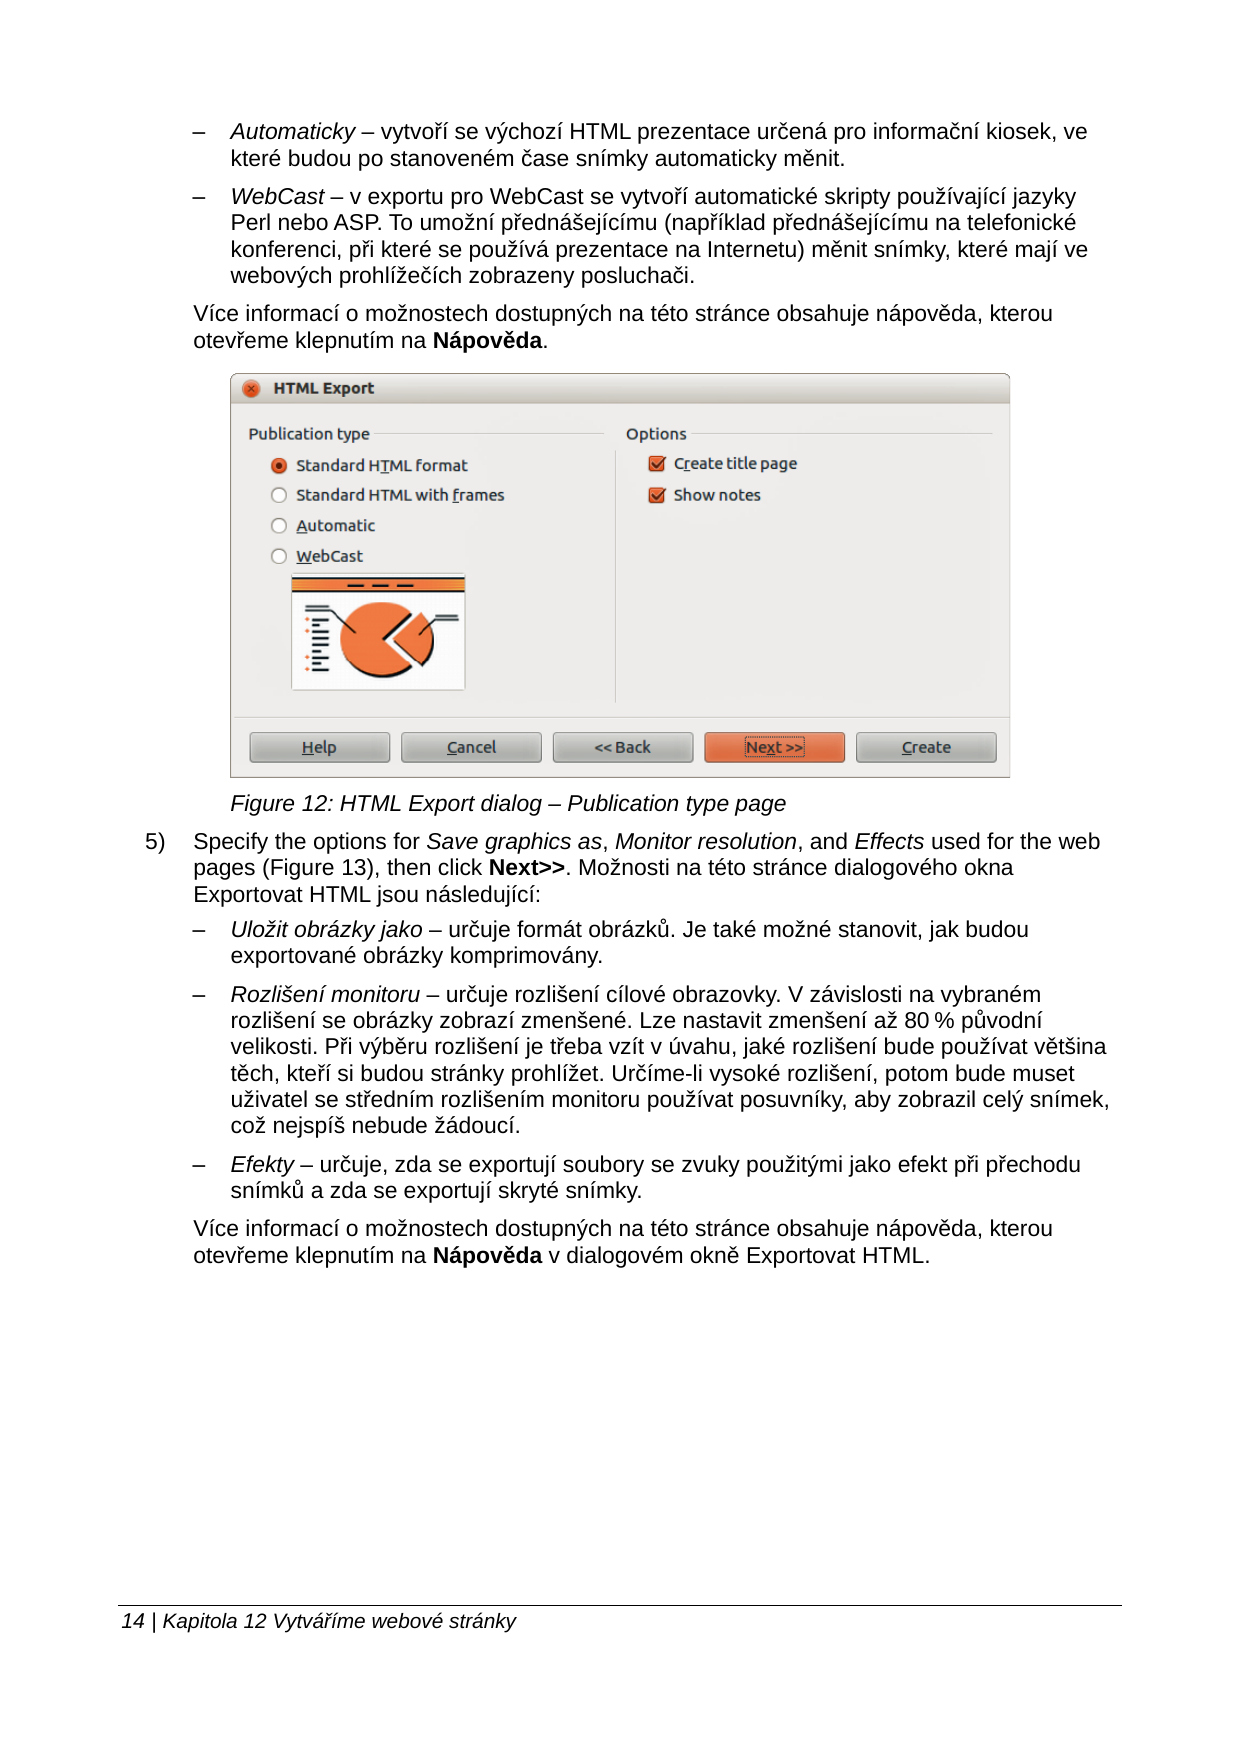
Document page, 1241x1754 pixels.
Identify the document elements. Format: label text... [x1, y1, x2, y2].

picture [230, 373, 1011, 778]
list Automaticky – vytvoří se výchozí HTML prezentace určená pro informační kiosek, ve které budou po stanoveném čase snímky automaticky měnit. [192, 118, 1122, 171]
list Rozlišení monitoru – určuje rozlišení cílové obrazovky. V závislosti na vybraném rozlišení se obrázky zobrazí zmenšené. Lze nastavit zmenšení až 80 % původní velikosti. Při výběru rozlišení je třeba vzít v úvahu, jaké rozlišení bude používat většina těch, kteří si budou stránky prohlížet. Určíme-li vysoké rozlišení, potom bude muset uživatel se středním rozlišením monitoru používat posuvníky, aby zobrazil celý snímek, což nejspíš nebude žádoucí. [192, 981, 1122, 1139]
list Uložit obrázky jako – určuje formát obrázků. Je také možné stanovit, jak budou exportované obrázky komprimovány. [192, 916, 1122, 968]
text Figure 12: HTML Export dialog – Publication type page [230, 789, 1010, 816]
list Více informací o možnostech dostupných na této stránce obsahuje nápověda, kterou otevřeme klepnutím na Nápověda. [193, 300, 1122, 353]
list WebCast – v exportu pro WebCast se vytvoří automatické skripty používající jazyky Perl nebo ASP. To umožní přednášejícímu (například přednášejícímu na telefonické konferenci, při které se používá prezentace na Internetu) měnit snímky, které mají ve webových prohlížečích zobrazeny posluchači. [192, 183, 1122, 288]
list Specify the options for Save graphics as, Monitor resolution, and Effects used for the web pages (Figure 13), then click Next>>. Možnosti na této stránce dialogového okna Exportovat HTML jsou následující: [165, 828, 1122, 907]
list Efekty – určuje, zda se exportují soubory se zvuky použitými jako efekt při přechodu snímků a zda se exportují skryté snímky. [192, 1151, 1122, 1203]
list Více informací o možnostech dostupných na této stránce obsahuje nápověda, kterou otevřeme klepnutím na Nápověda v dialogovém okně Exportovat HTML. [193, 1215, 1122, 1268]
